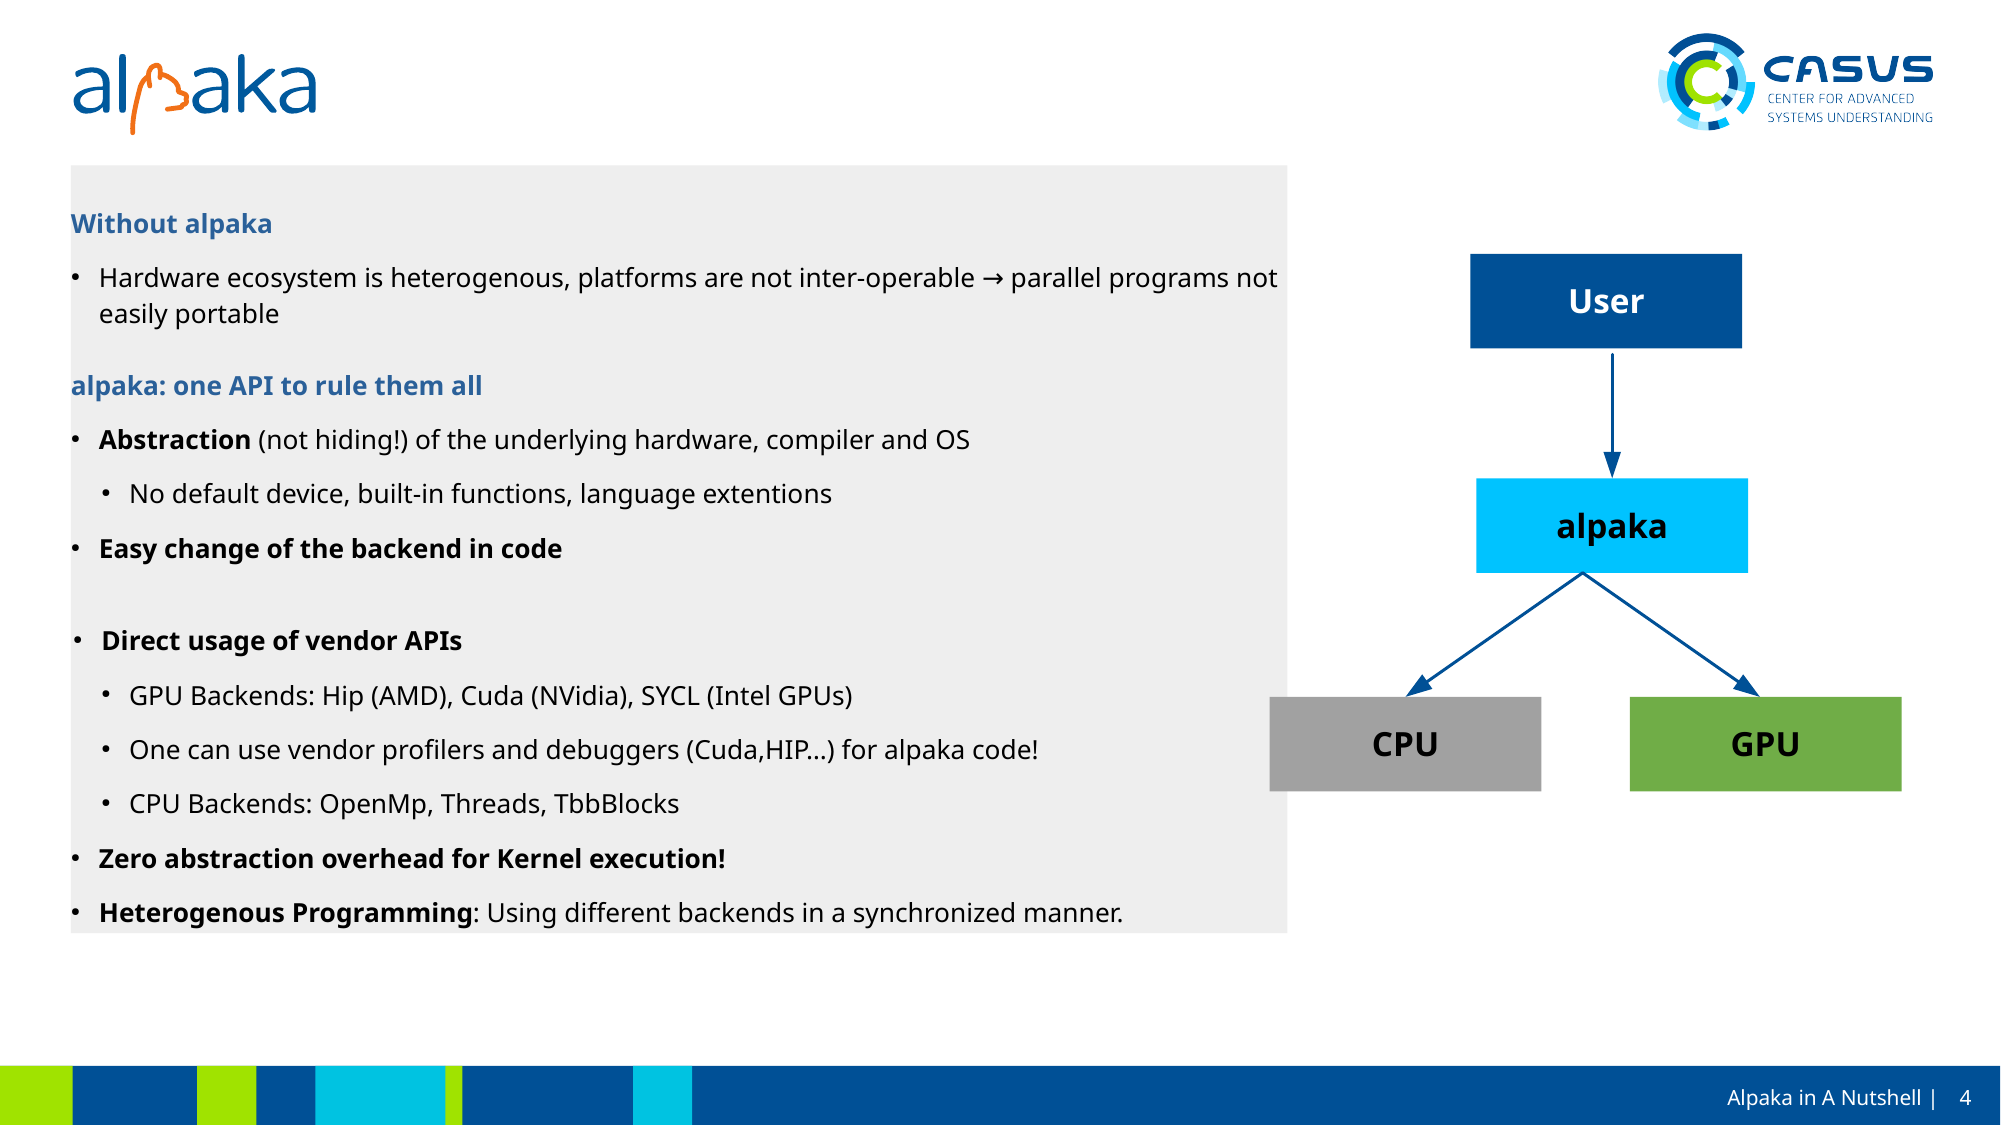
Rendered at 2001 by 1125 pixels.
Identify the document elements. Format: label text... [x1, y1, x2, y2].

text_box alpaka [1476, 478, 1749, 573]
text_box CPU [1269, 696, 1542, 792]
picture [1658, 33, 1933, 131]
list Without alpaka Hardware ecosystem is heterogenous, platforms are not inter-operable → parallel programs not easily portable alpaka: one API to rule them all Abstraction (not hiding!) of the underlying hardware, compiler and OS No default device, built-in functions, language extentions Easy change of the backend in code Direct usage of vendor APIs GPU Backends: Hip (AMD), Cuda (NVidia), SYCL (Intel GPUs) One can use vendor profilers and debuggers (Cuda,HIP…) for alpaka code! CPU Backends: OpenMp, Threads, TbbBlocks Zero abstraction overhead for Kernel execution! Heterogenous Programming: Using different backends in a synchronized manner. [70, 165, 1288, 934]
picture [72, 53, 317, 136]
text_box GPU [1629, 696, 1902, 792]
text_box User [1470, 253, 1743, 349]
